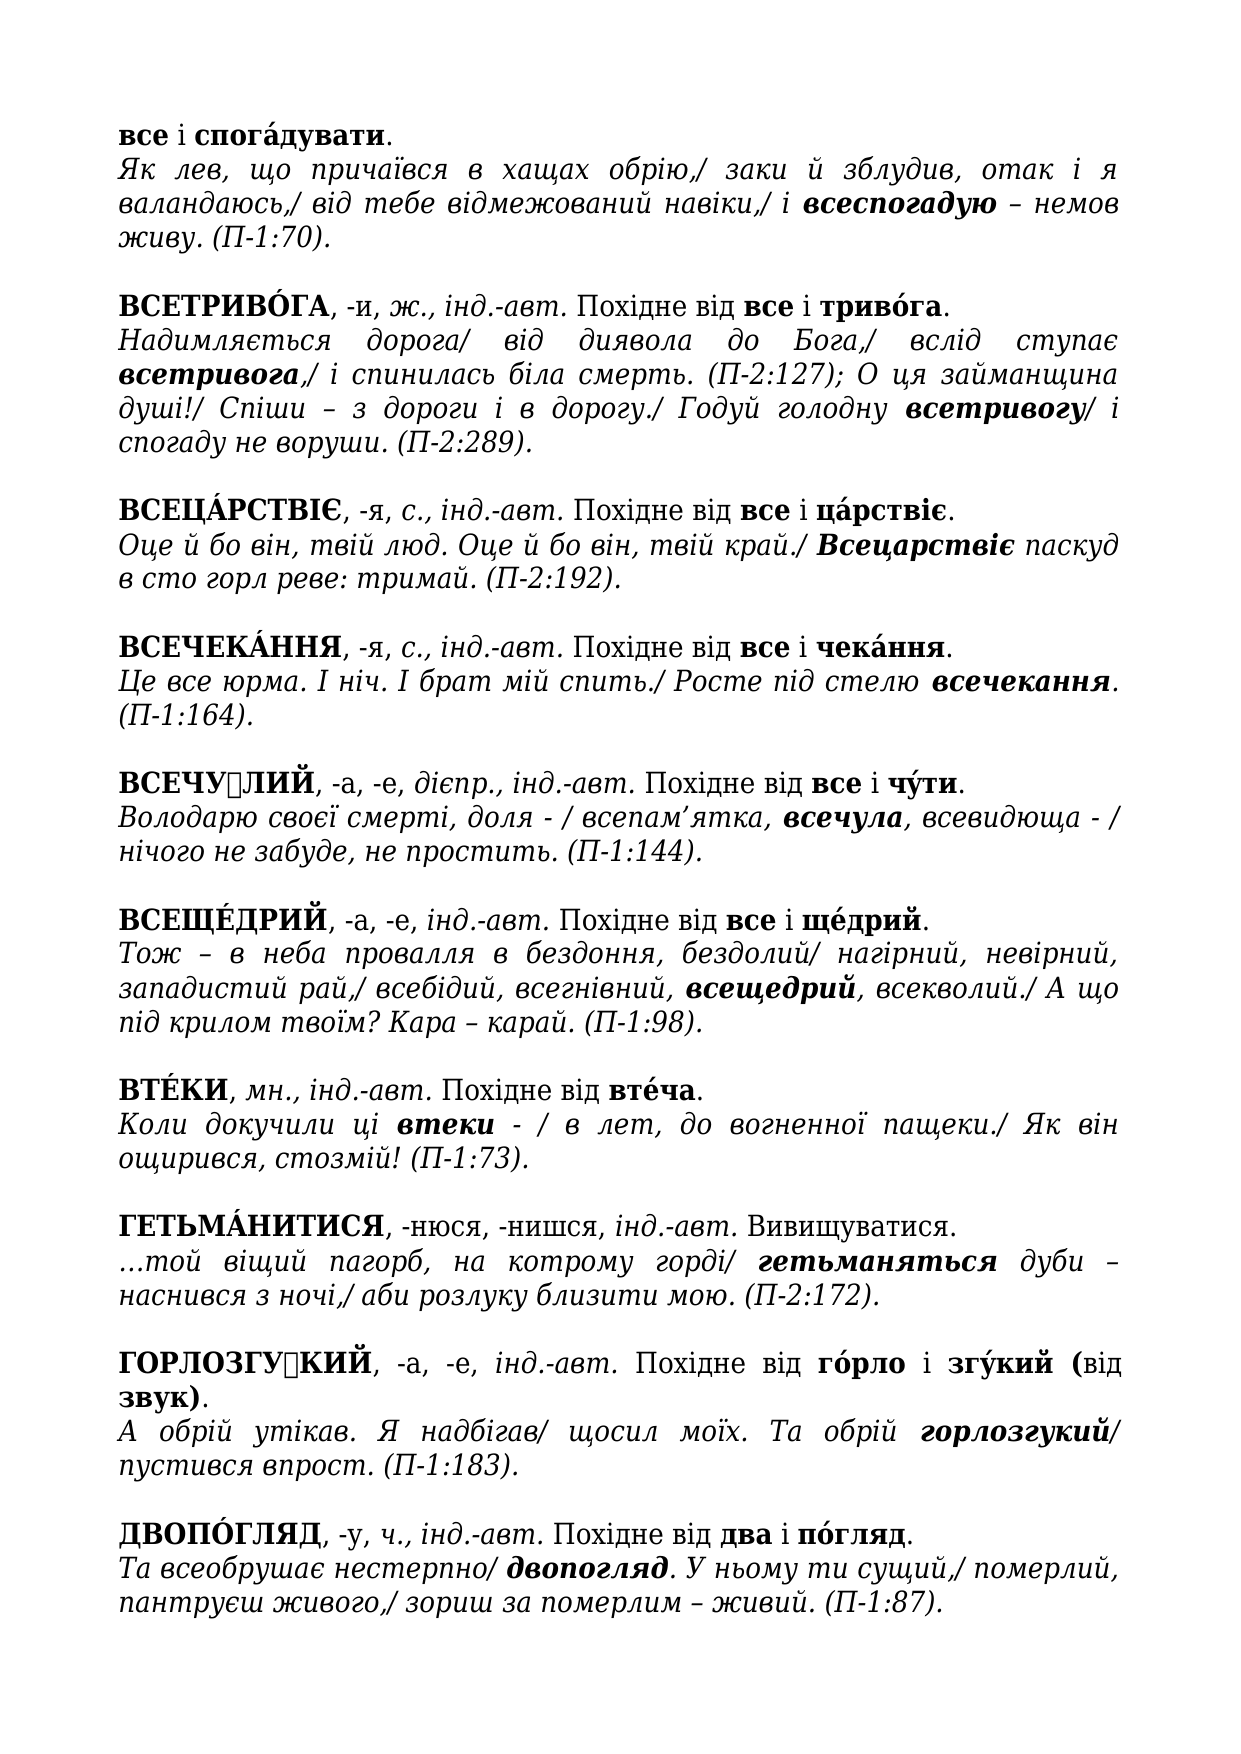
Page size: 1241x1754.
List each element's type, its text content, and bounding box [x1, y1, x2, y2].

text Всечулий, -а, -е, дієпр., інд.-авт. Похідне від все і чýти. [118, 766, 1122, 800]
text Всечекáння, -я, с., інд.-авт. Похідне від все і чекáння. [118, 630, 1122, 664]
text Всетривóга, -и, ж., інд.-авт. Похідне від все і тривóга. [118, 288, 1122, 323]
text Оце й бо він, твій люд. Оце й бо він, твій край./ Всецарствіє паскуд в сто горл реве: тримай. (П-2:192). [118, 527, 1122, 596]
text А обрій утікав. Я надбігав/ щосил моїх. Та обрій горлозгукий/ пустився впрост. (П-1:183). [118, 1414, 1122, 1483]
text Це все юрма. І ніч. І брат мій спить./ Росте під стелю всечекання. (П-1:164). [118, 664, 1122, 732]
text Всецáрствіє, -я, с., інд.-авт. Похідне від все і цáрствіє. [118, 493, 1122, 527]
text Володарю своєї смерті, доля - / всепам’ятка, всечула, всевидюща - / нічого не забуде, не простить. (П-1:144). [118, 800, 1122, 869]
text Та всеобрушає нестерпно/ двопогляд. У ньому ти сущий,/ померлий, пантруєш живого,/ зориш за померлим – живий. (П-1:87). [118, 1551, 1122, 1619]
text …той віщий пагорб, на котрому горді/ гетьманяться дуби – наснився з ночі,/ аби розлуку близити мою. (П-2:172). [118, 1244, 1122, 1312]
text Всещéдрий, -а, -е, інд.-авт. Похідне від все і щéдрий. [118, 903, 1122, 937]
text Втéки, мн., інд.-авт. Похідне від втéча. [118, 1073, 1122, 1107]
text Як лев, що причаївся в хащах обрію,/ заки й зблудив, отак і я валандаюсь,/ від тебе відмежований навіки,/ і всеспогадую – немов живу. (П-1:70). [118, 152, 1122, 254]
text Надимляється дорога/ від диявола до Бога,/ вслід ступає всетривога,/ і спинилась біла смерть. (П-2:127); О ця займанщина душі!/ Спіши – з дороги і в дорогу./ Годуй голодну всетривогу/ і спогаду не воруши. (П-2:289). [118, 323, 1122, 459]
text Тож – в неба провалля в бездоння, бездолий/ нагірний, невірний, западистий рай,/ всебідий, всегнівний, всещедрий, всекволий./ А що під крилом твоїм? Кара – карай. (П-1:98). [118, 937, 1122, 1039]
text Горлозгукий, -а, -е, інд.-авт. Похідне від гóрло і згýкий (від звук). [118, 1346, 1122, 1414]
text все і спогáдувати. [118, 118, 1122, 152]
text Коли докучили ці втеки - / в лет, до вогненної пащеки./ Як він ощирився, стозмій! (П-1:73). [118, 1107, 1122, 1176]
text Двопóгляд, -у, ч., інд.-авт. Похідне від два і пóгляд. [118, 1517, 1122, 1551]
text Гетьмáнитися, -нюся, -нишся, інд.-авт. Вивищуватися. [118, 1209, 1122, 1244]
